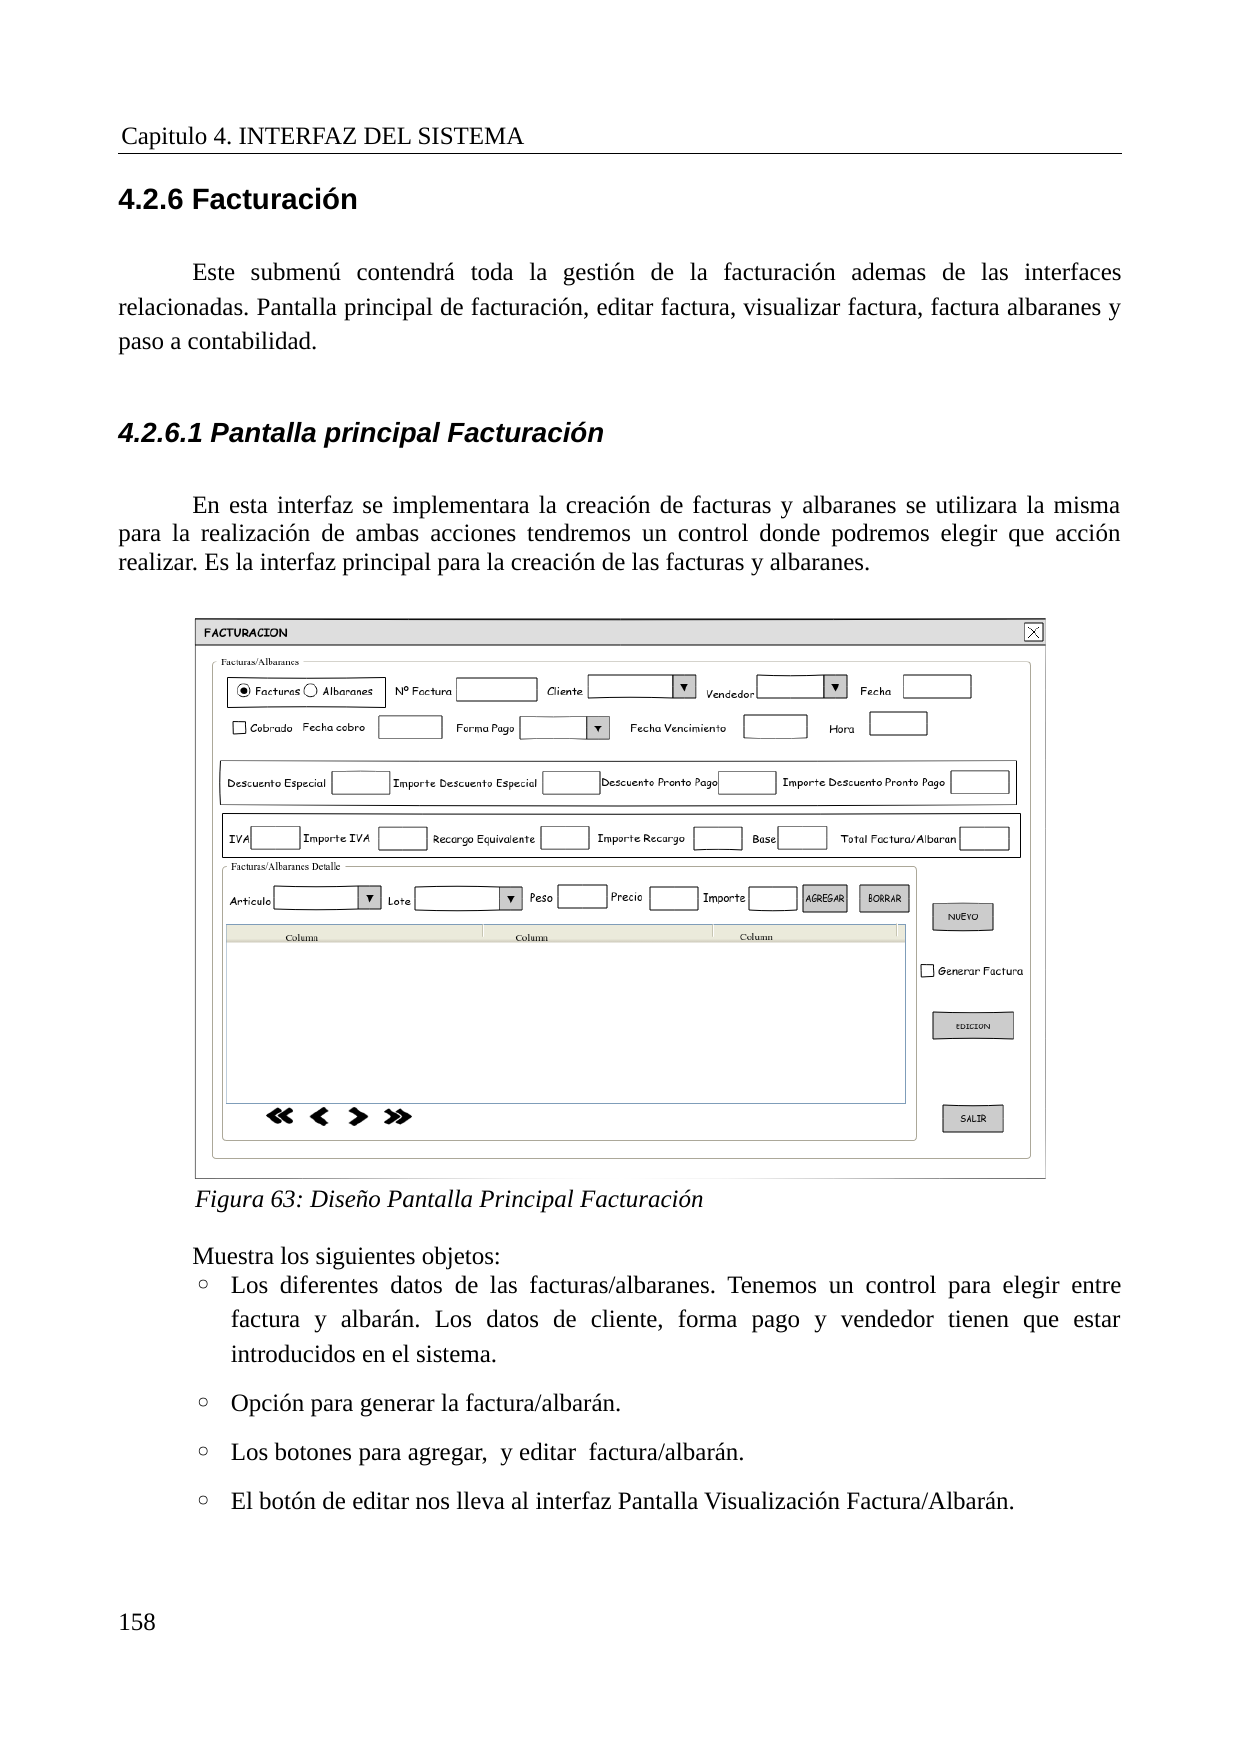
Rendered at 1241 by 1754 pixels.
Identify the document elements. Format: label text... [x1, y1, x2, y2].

list Los diferentes datos de las facturas/albaranes. Tenemos un control para elegir entre factura y albarán. Los datos de cliente, forma pago y vendedor tienen que estar introducidos en el sistema. [193, 1270, 1122, 1368]
list Opción para generar la factura/albarán. [193, 1388, 1122, 1417]
picture [194, 617, 1046, 1179]
text Muestra los siguientes objetos: [118, 1241, 1122, 1270]
subtitle 4.2.6.1 Pantalla principal Facturación [118, 417, 1122, 448]
list Los botones para agregar, y editar factura/albarán. [193, 1437, 1122, 1466]
text Este submenú contendrá toda la gestión de la facturación ademas de las interfaces relacionadas. Pantalla principal de facturación, editar factura, visualizar factura, factura albaranes y paso a contabilidad. [118, 257, 1122, 355]
text Figura 63: Diseño Pantalla Principal Facturación [195, 1179, 1046, 1212]
list El botón de editar nos lleva al interfaz Pantalla Visualización Factura/Albarán. [193, 1486, 1122, 1515]
text En esta interfaz se implementara la creación de facturas y albaranes se utilizara la misma para la realización de ambas acciones tendremos un control donde podremos elegir que acción realizar. Es la interfaz principal para la creación de las facturas y albaranes. [118, 490, 1122, 576]
subtitle 4.2.6 Facturación [118, 182, 1122, 216]
